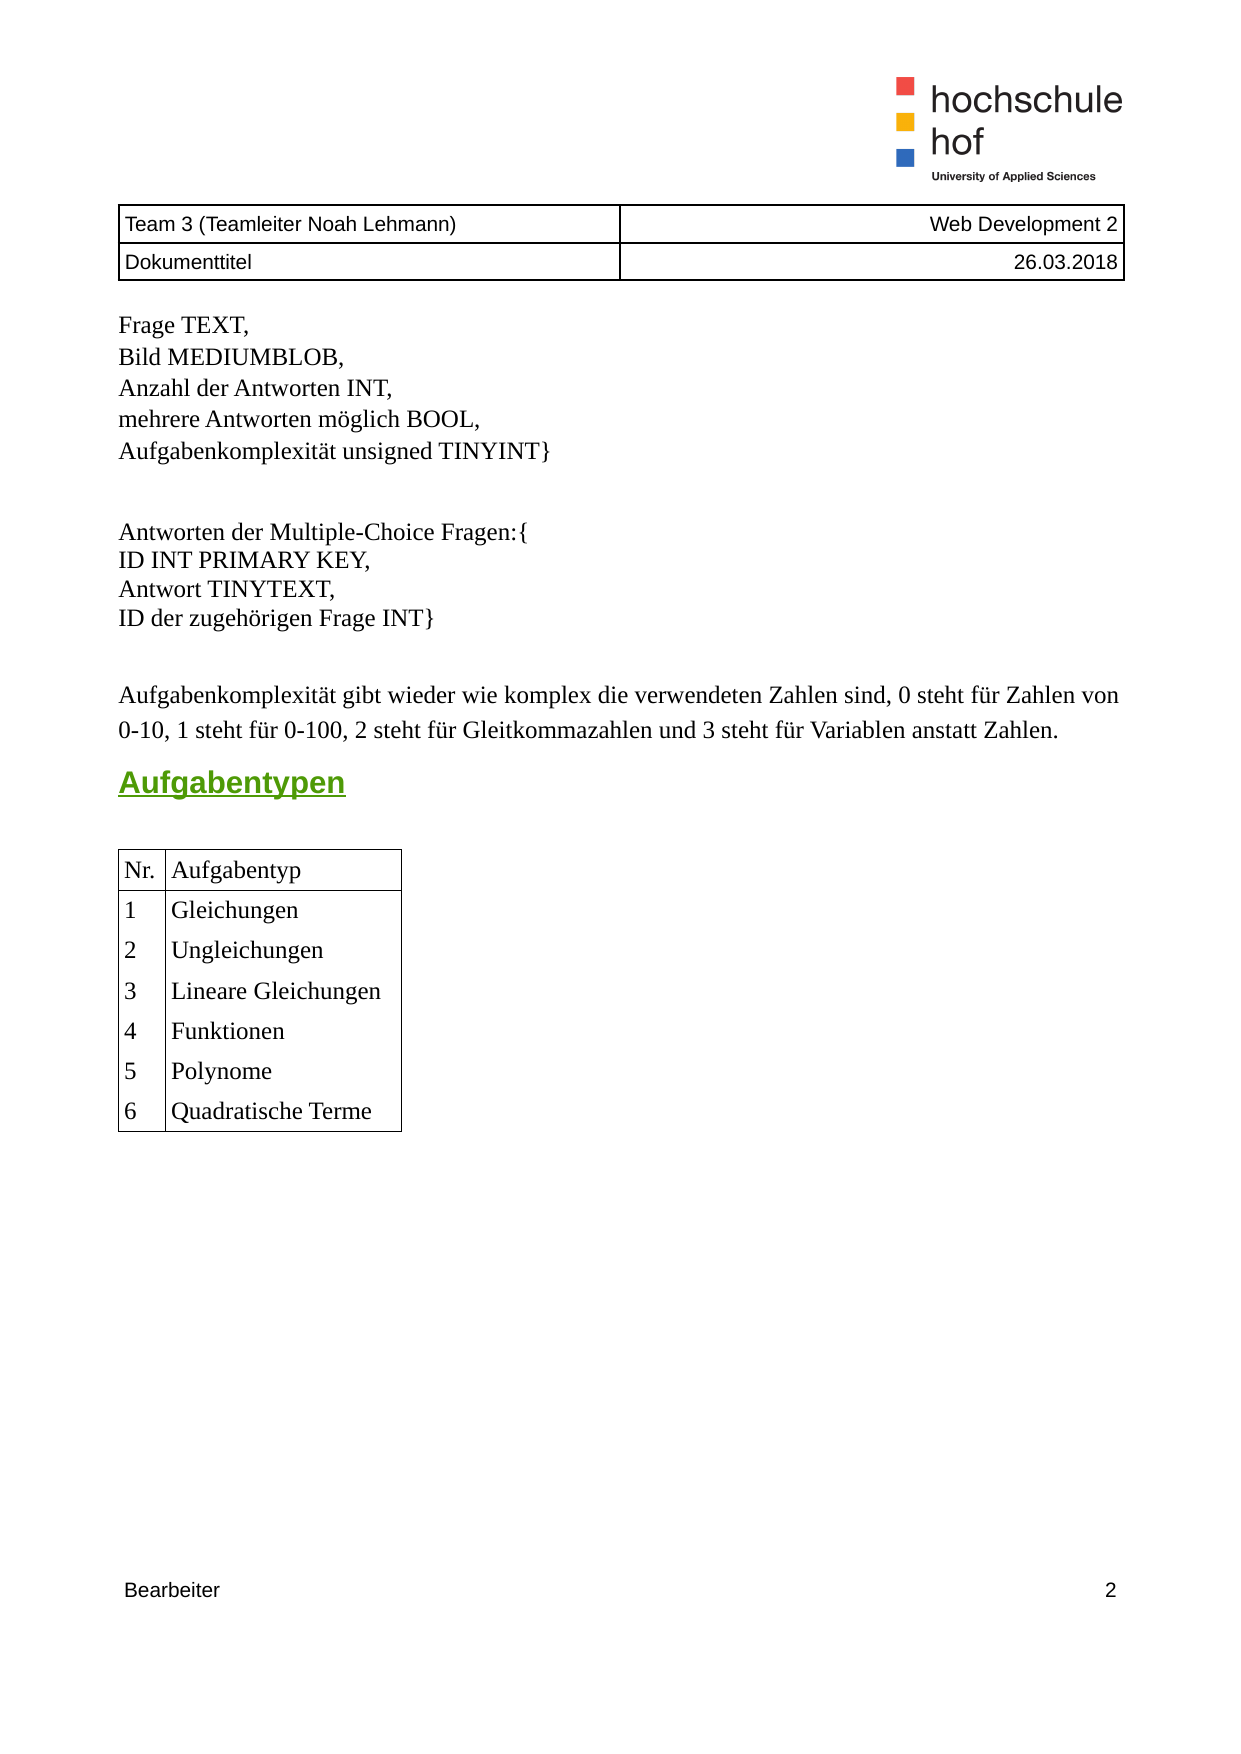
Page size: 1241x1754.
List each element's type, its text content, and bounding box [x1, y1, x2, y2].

text ID INT PRIMARY KEY, [118, 545, 1122, 574]
text mehrere Antworten möglich BOOL, [118, 404, 1122, 433]
table_cell 5 [119, 1050, 165, 1091]
text Bild MEDIUMBLOB, [118, 342, 1122, 370]
text Aufgabenkomplexität gibt wieder wie komplex die verwendeten Zahlen sind, 0 steht für Zahlen von 0-10, 1 steht für 0-100, 2 steht für Gleitkommazahlen und 3 steht für Variablen anstatt Zahlen. [118, 681, 1122, 744]
table_cell 4 [119, 1010, 165, 1050]
text Frage TEXT, [118, 310, 1122, 339]
text Aufgabentypen [118, 764, 1122, 800]
text Aufgabenkomplexität unsigned TINYINT} [118, 436, 1122, 465]
table_cell 2 [119, 930, 165, 970]
table_cell Quadratische Terme [166, 1091, 401, 1131]
table_cell Lineare Gleichungen [166, 970, 401, 1010]
table_cell 6 [119, 1091, 165, 1131]
table_cell 3 [119, 970, 165, 1010]
text Antwort TINYTEXT, [118, 574, 1122, 603]
text Antworten der Multiple-Choice Fragen:{ [118, 517, 1122, 545]
table_cell Funktionen [166, 1010, 401, 1050]
table_cell Polynome [166, 1050, 401, 1091]
table_cell 1 [119, 891, 165, 930]
text ID der zugehörigen Frage INT} [118, 603, 1122, 632]
picture [896, 77, 1122, 182]
text Anzahl der Antworten INT, [118, 373, 1122, 402]
table_cell Ungleichungen [166, 930, 401, 970]
table_cell Gleichungen [166, 891, 401, 930]
table_header Aufgabentyp [166, 850, 401, 889]
table_header Nr. [119, 850, 165, 889]
